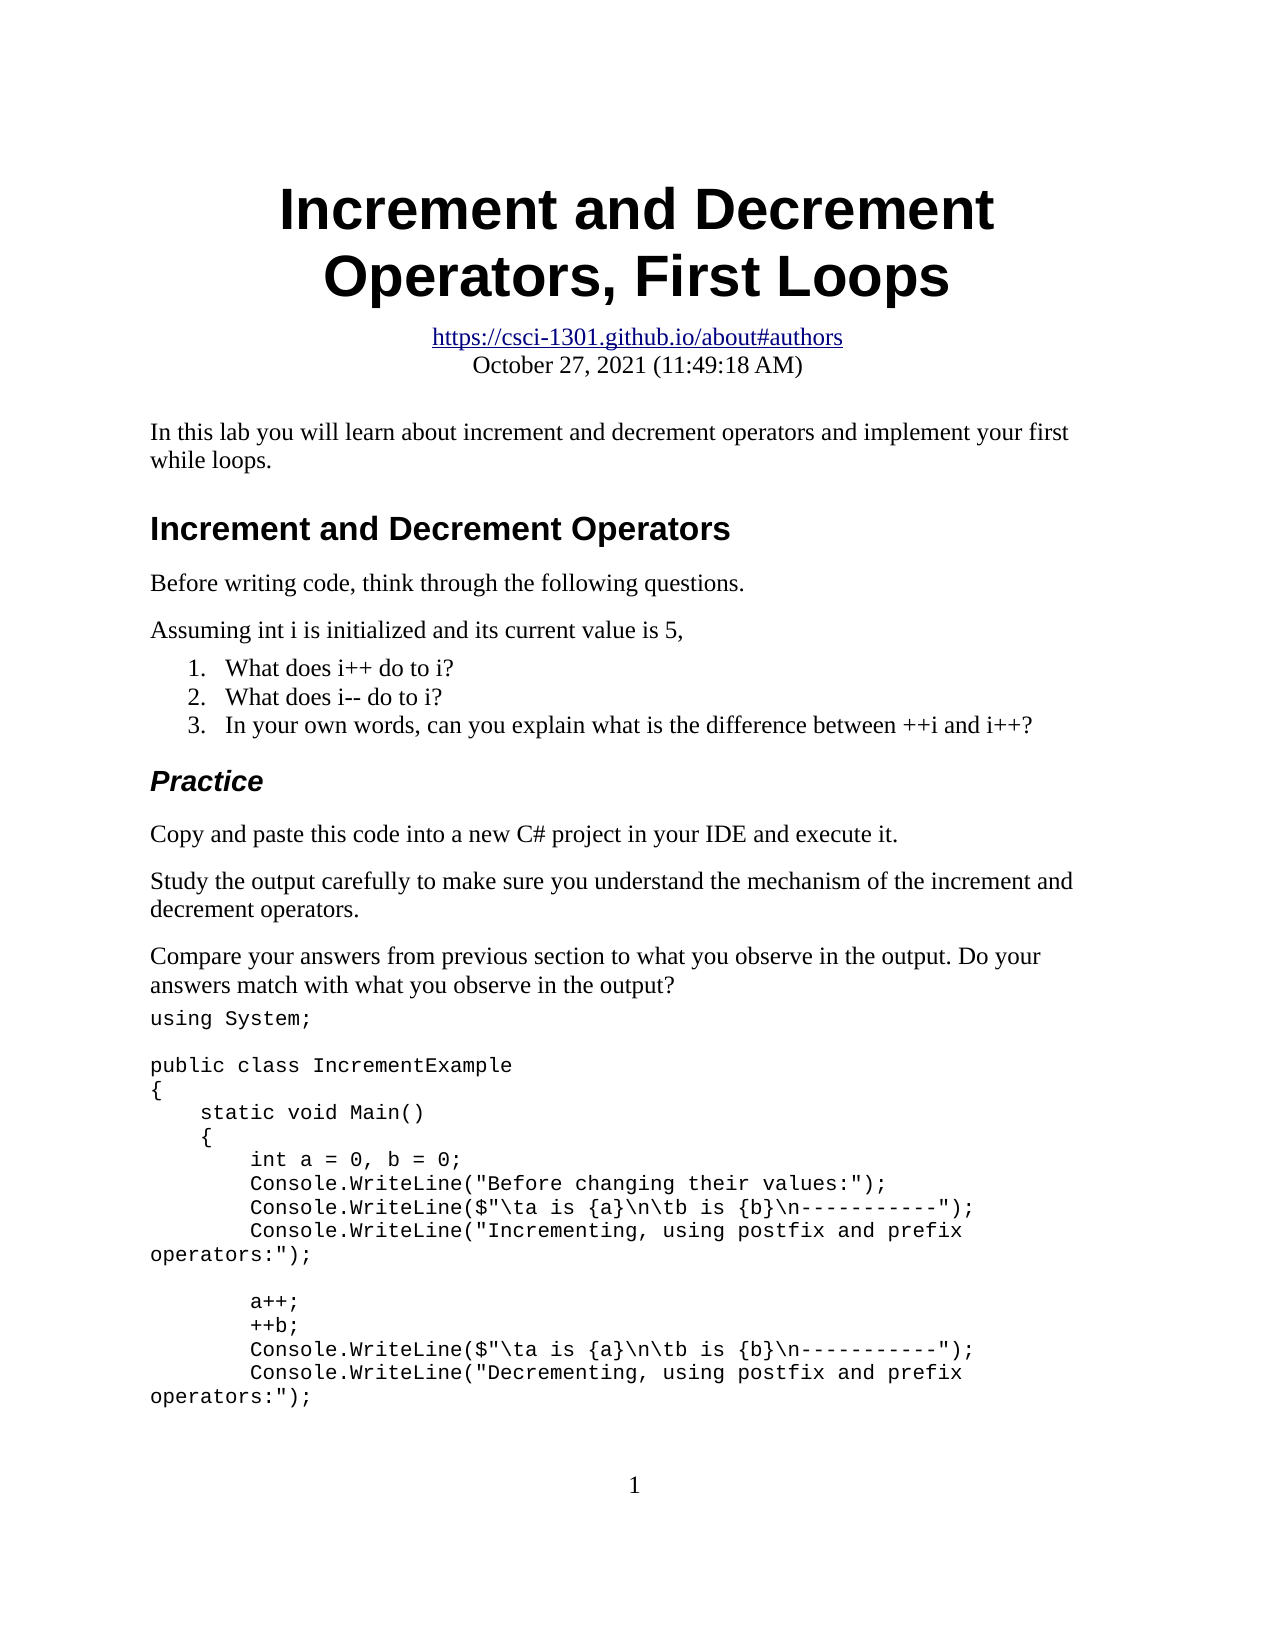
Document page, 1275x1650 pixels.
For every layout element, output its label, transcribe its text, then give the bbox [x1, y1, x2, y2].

text public class IncrementExample [150, 1055, 1125, 1078]
text Console.WriteLine("Decrementing, using postfix and prefix operators:"); [150, 1362, 1125, 1409]
list What does i++ do to i? [187, 653, 1125, 682]
text Study the output carefully to make sure you understand the mechanism of the increment and decrement operators. [150, 866, 1125, 923]
text Copy and paste this code into a new C# project in your IDE and execute it. [150, 819, 1125, 848]
list In your own words, can you explain what is the difference between ++i and i++? [187, 710, 1125, 739]
text Compare your answers from previous section to what you observe in the output. Do your answers match with what you observe in the output? [150, 941, 1125, 999]
text ++b; [150, 1315, 1125, 1339]
subtitle Increment and Decrement Operators [150, 508, 1125, 547]
text a++; [150, 1291, 1125, 1315]
text { [150, 1126, 1125, 1149]
text In this lab you will learn about increment and decrement operators and implement your first while loops. [150, 417, 1125, 474]
text static void Main() [150, 1102, 1125, 1126]
text Console.WriteLine("Before changing their values:"); [150, 1173, 1125, 1197]
text { [150, 1078, 1125, 1102]
text int a = 0, b = 0; [150, 1149, 1125, 1173]
text https://csci-1301.github.io/about#authors [150, 322, 1125, 350]
text Console.WriteLine("Incrementing, using postfix and prefix operators:"); [150, 1220, 1125, 1268]
subtitle Practice [150, 764, 1125, 798]
list What does i-- do to i? [187, 682, 1125, 710]
text Console.WriteLine($"\ta is {a}\n\tb is {b}\n-----------"); [150, 1339, 1125, 1362]
text Before writing code, think through the following questions. [150, 568, 1125, 597]
text using System; [150, 1008, 1125, 1031]
text Console.WriteLine($"\ta is {a}\n\tb is {b}\n-----------"); [150, 1197, 1125, 1220]
text Assuming int i is initialized and its current value is 5, [150, 615, 1125, 644]
text October 27, 2021 (11:49:18 AM) [150, 350, 1125, 379]
title Increment and Decrement Operators, First Loops [150, 175, 1125, 309]
